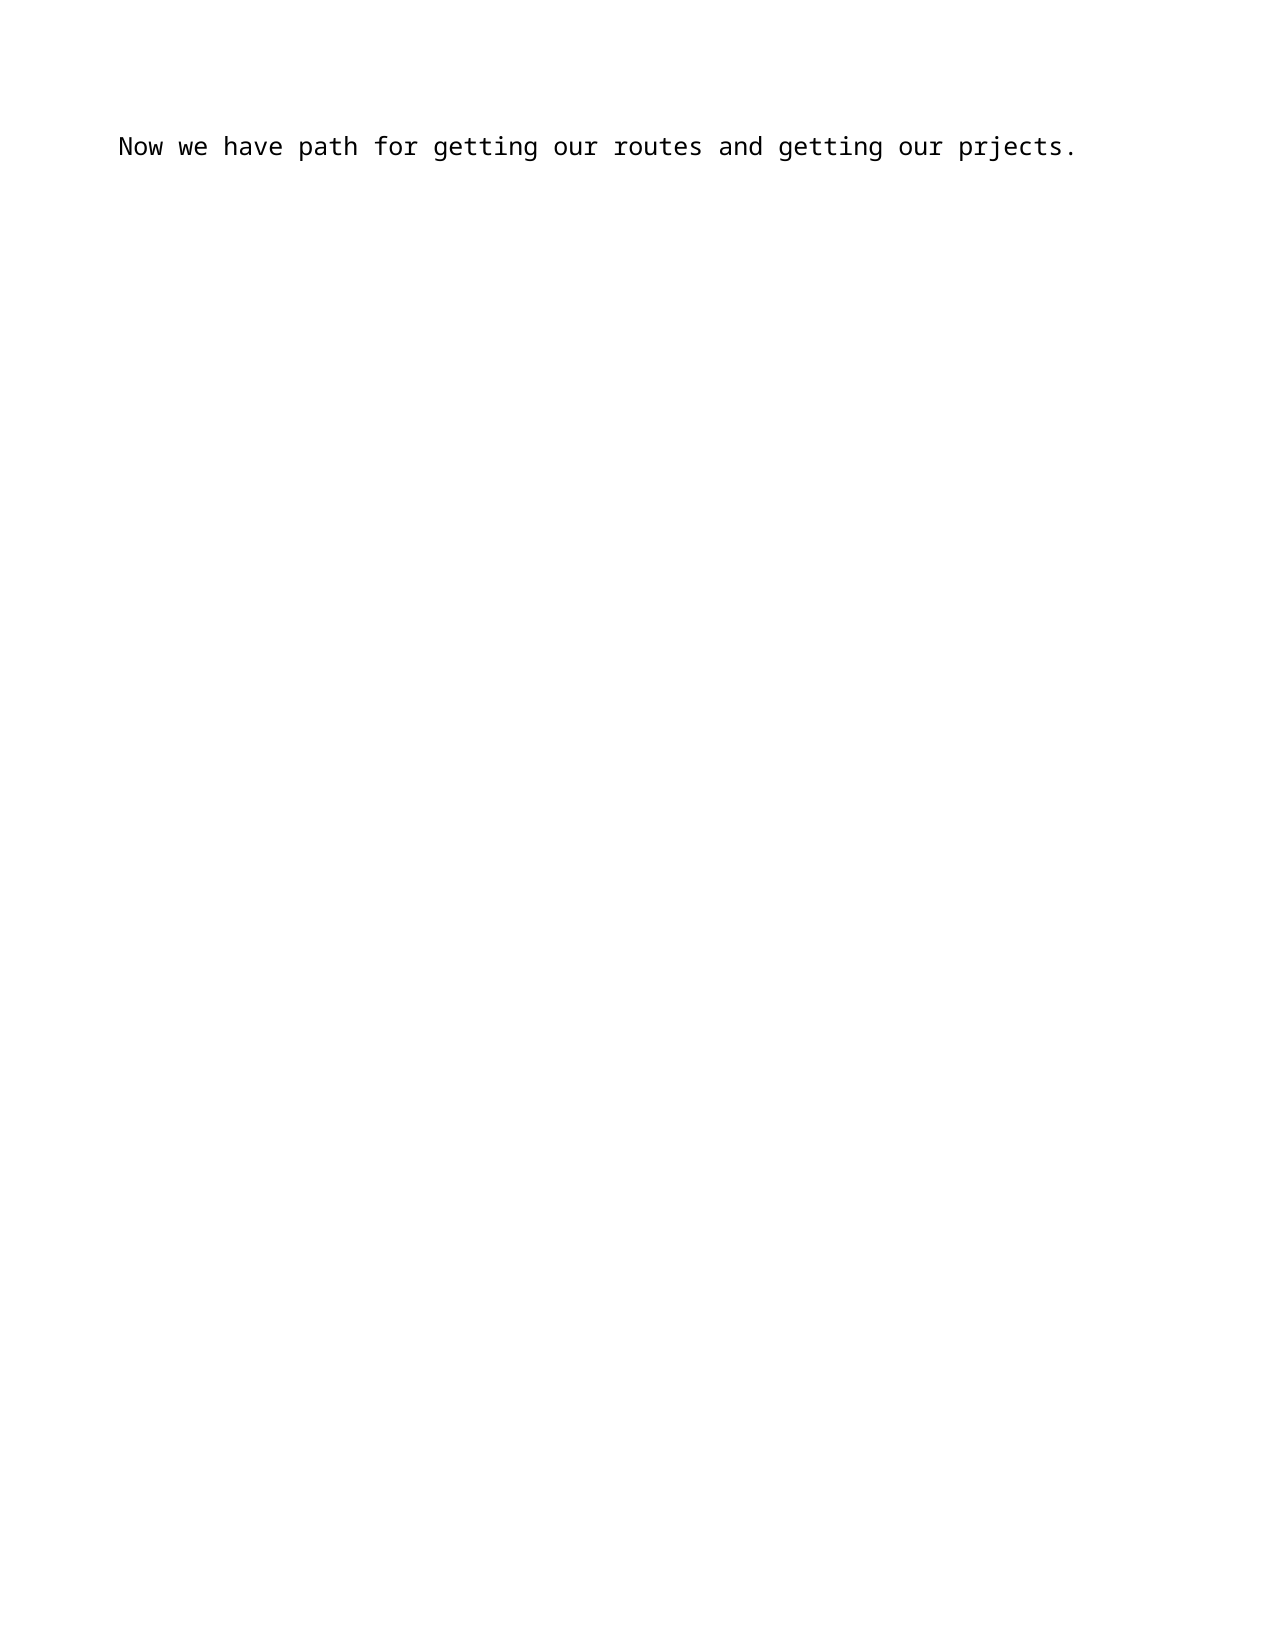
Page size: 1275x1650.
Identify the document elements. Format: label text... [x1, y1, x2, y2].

text Now we have path for getting our routes and getting our prjects. [118, 129, 1157, 163]
